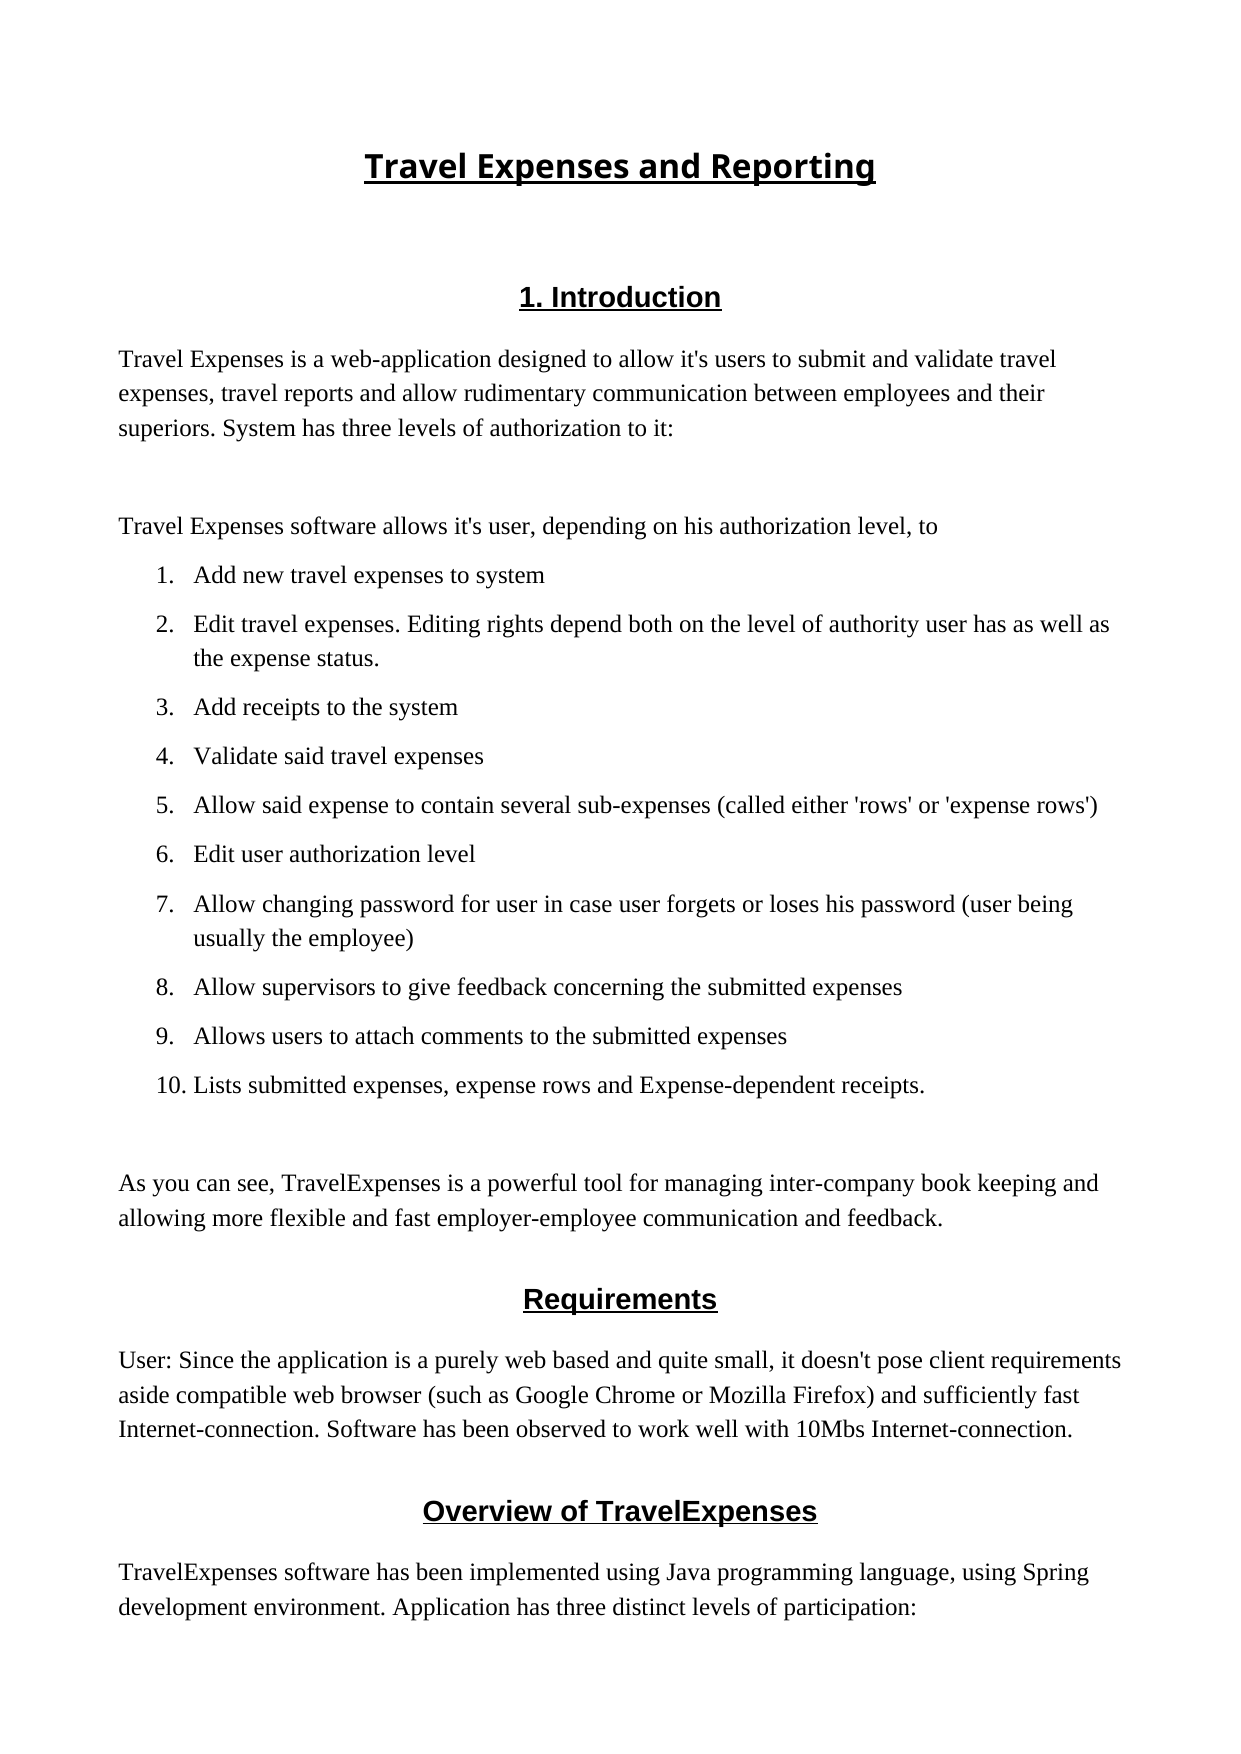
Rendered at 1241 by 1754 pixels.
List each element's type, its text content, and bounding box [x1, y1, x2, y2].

list Validate said travel expenses [156, 741, 1122, 770]
list Allows users to attach comments to the submitted expenses [156, 1021, 1122, 1050]
list Add receipts to the system [156, 692, 1122, 721]
text Travel Expenses software allows it's user, depending on his authorization level, to [118, 511, 1122, 539]
list Lists submitted expenses, expense rows and Expense-dependent receipts. [156, 1070, 1122, 1099]
text Overview of TravelExpenses [118, 1493, 1122, 1527]
subtitle Requirements [118, 1282, 1122, 1316]
text TravelExpenses software has been implemented using Java programming language, using Spring development environment. Application has three distinct levels of participation: [118, 1557, 1122, 1620]
text As you can see, TravelExpenses is a powerful tool for managing inter-company book keeping and allowing more flexible and fast employer-employee communication and feedback. [118, 1168, 1122, 1232]
list Edit travel expenses. Editing rights depend both on the level of authority user has as well as the expense status. [156, 609, 1122, 672]
text User: Since the application is a purely web based and quite small, it doesn't pose client requirements aside compatible web browser (such as Google Chrome or Mozilla Firefox) and sufficiently fast Internet-connection. Software has been observed to work well with 10Mbs Internet-connection. [118, 1346, 1122, 1443]
list Allow changing password for user in case user forgets or loses his password (user being usually the employee) [156, 889, 1122, 952]
subtitle Travel Expenses and Reporting [118, 143, 1122, 188]
list Allow said expense to contain several sub-expenses (called either 'rows' or 'expense rows') [156, 791, 1122, 819]
list Add new travel expenses to system [156, 560, 1122, 588]
list Edit user authorization level [156, 839, 1122, 868]
text Travel Expenses is a web-application designed to allow it's users to submit and validate travel expenses, travel reports and allow rudimentary communication between employees and their superiors. System has three levels of authorization to it: [118, 344, 1122, 441]
subtitle 1. Introduction [118, 280, 1122, 314]
list Allow supervisors to give feedback concerning the submitted expenses [156, 972, 1122, 1001]
